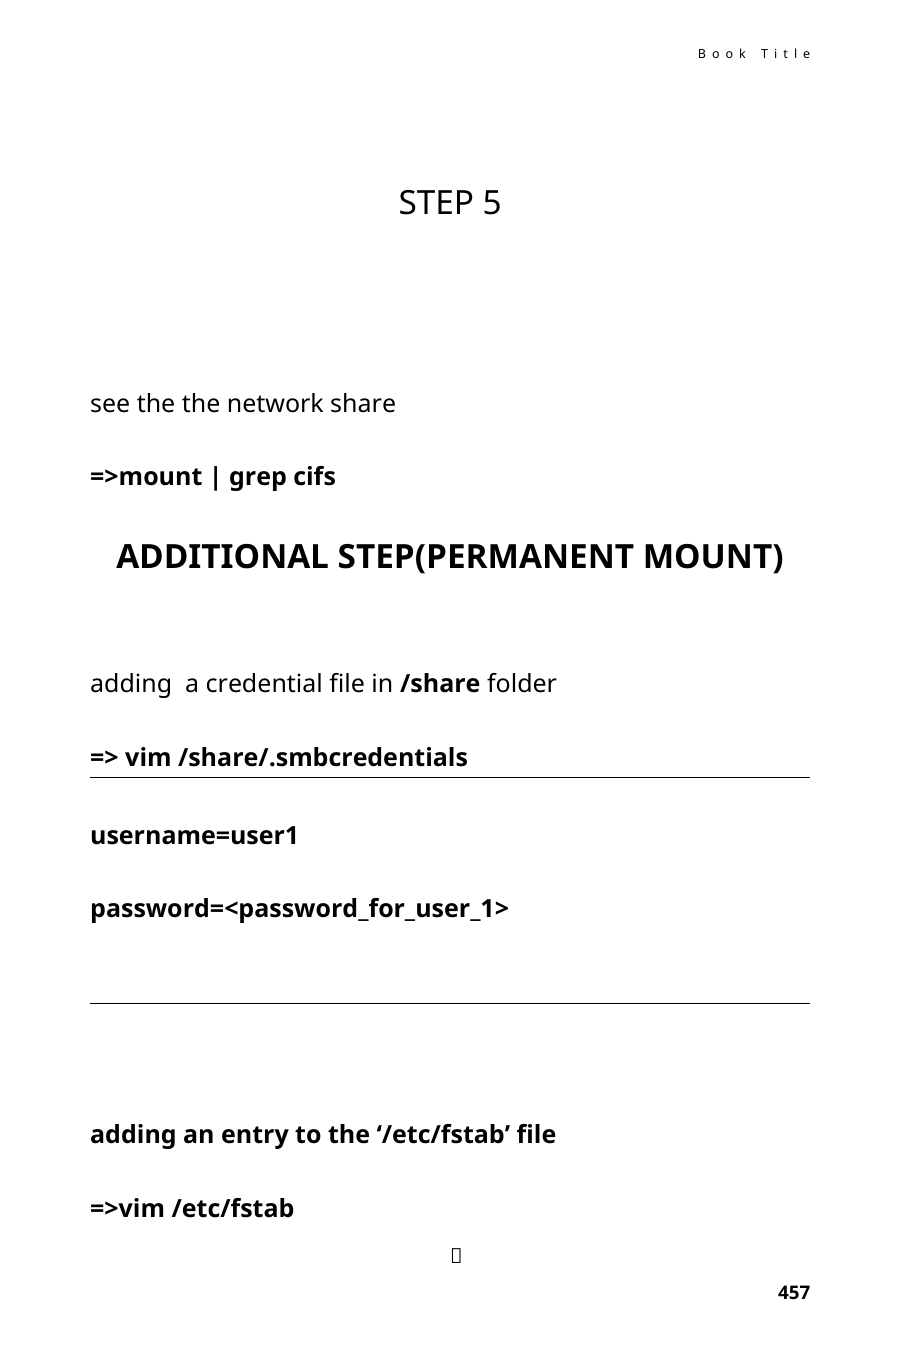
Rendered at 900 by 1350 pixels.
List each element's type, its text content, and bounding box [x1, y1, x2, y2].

text password=<password_for_user_1> [90, 891, 810, 925]
text =>vim /etc/fstab [90, 1191, 810, 1225]
text username=user1 [90, 817, 810, 851]
text =>mount | grep cifs [90, 459, 810, 493]
text => vim /share/.smbcredentials [90, 739, 810, 777]
text adding an entry to the ‘/etc/fstab’ file [90, 1117, 810, 1151]
text see the the network share [90, 385, 810, 419]
text STEP 5 [90, 179, 810, 224]
text adding a credential file in /share folder [90, 665, 810, 699]
text ADDITIONAL STEP(PERMANENT MOUNT) [90, 533, 810, 578]
